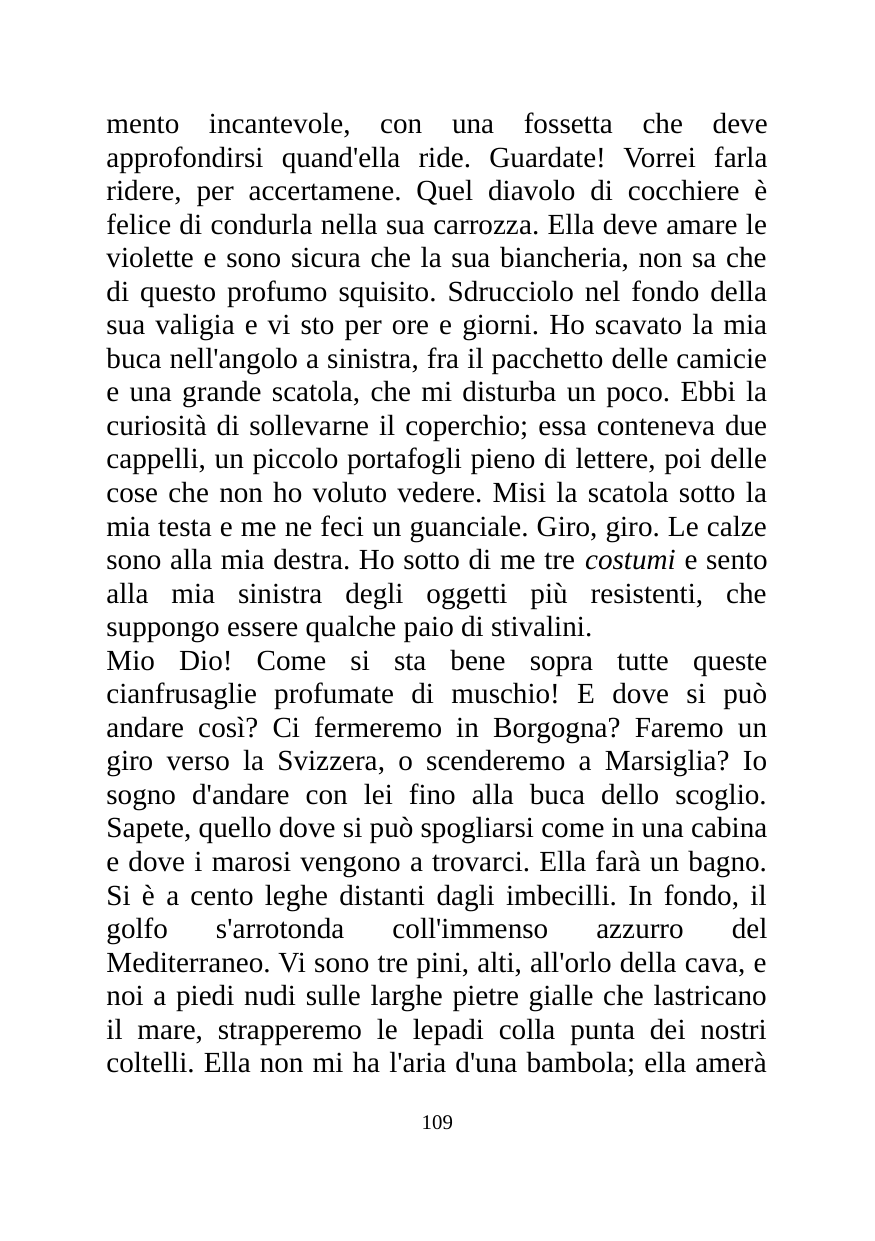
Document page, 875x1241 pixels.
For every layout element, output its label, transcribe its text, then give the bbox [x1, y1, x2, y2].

text mento incantevole, con una fossetta che deve approfondirsi quand'ella ride. Guardate! Vorrei farla ridere, per accertamene. Quel diavolo di cocchiere è felice di condurla nella sua carrozza. Ella deve amare le violette e sono sicura che la sua biancheria, non sa che di questo profumo squisito. Sdrucciolo nel fondo della sua valigia e vi sto per ore e giorni. Ho scavato la mia buca nell'angolo a sinistra, fra il pacchetto delle camicie e una grande scatola, che mi disturba un poco. Ebbi la curiosità di sollevarne il coperchio; essa conteneva due cappelli, un piccolo portafogli pieno di lettere, poi delle cose che non ho voluto vedere. Misi la scatola sotto la mia testa e me ne feci un guanciale. Giro, giro. Le calze sono alla mia destra. Ho sotto di me tre costumi e sento alla mia sinistra degli oggetti più resistenti, che suppongo essere qualche paio di stivalini. [106, 106, 768, 643]
text Mio Dio! Come si sta bene sopra tutte queste cianfrusaglie profumate di muschio! E dove si può andare così? Ci fermeremo in Borgogna? Faremo un giro verso la Svizzera, o scenderemo a Marsiglia? Io sogno d'andare con lei fino alla buca dello scoglio. Sapete, quello dove si può spogliarsi come in una cabina e dove i marosi vengono a trovarci. Ella farà un bagno. Si è a cento leghe distanti dagli imbecilli. In fondo, il golfo s'arrotonda coll'immenso azzurro del Mediterraneo. Vi sono tre pini, alti, all'orlo della cava, e noi a piedi nudi sulle larghe pietre gialle che lastricano il mare, strapperemo le lepadi colla punta dei nostri coltelli. Ella non mi ha l'aria d'una bambola; ella amerà [106, 643, 768, 1079]
